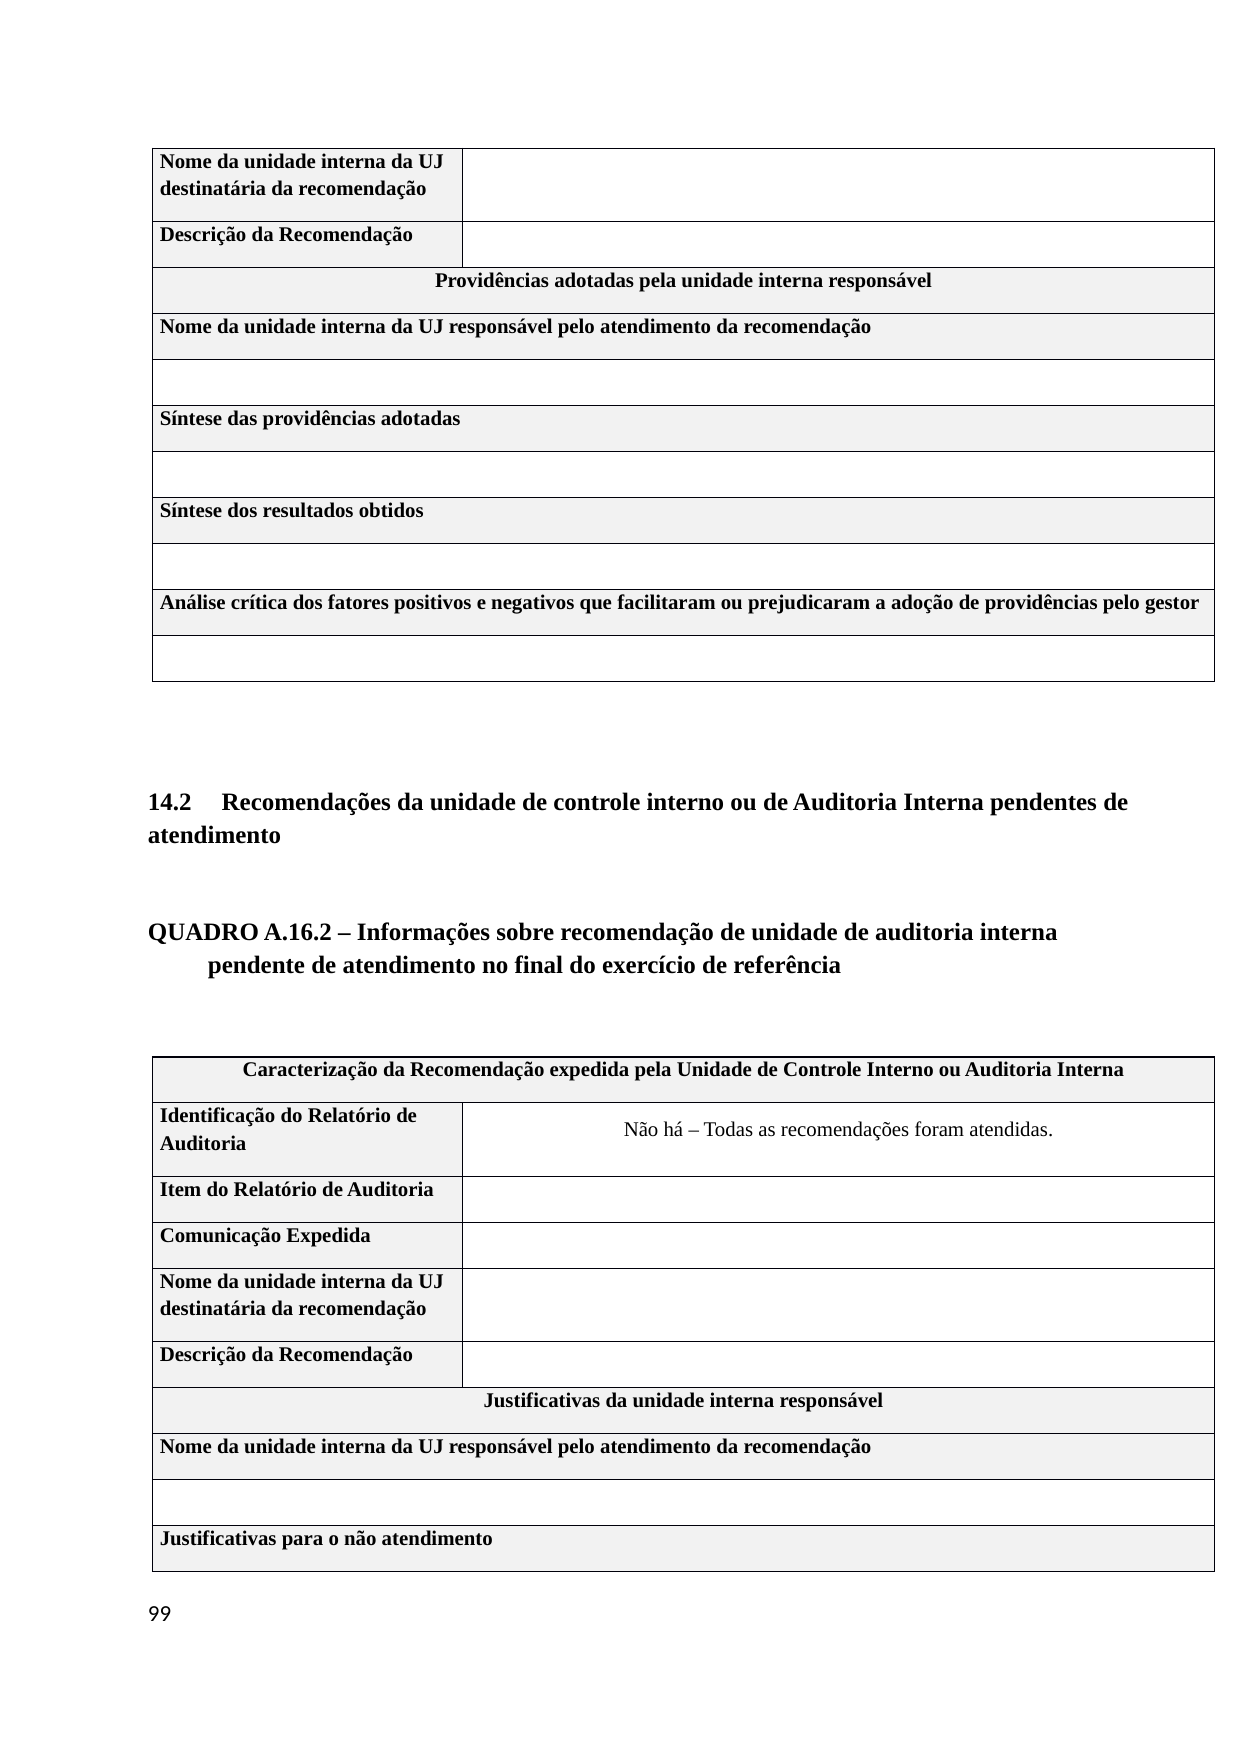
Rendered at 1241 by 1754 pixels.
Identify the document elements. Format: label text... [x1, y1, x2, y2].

table_cell Nome da unidade interna da UJ responsável pelo atendimento da recomendação [153, 1434, 1214, 1479]
table_cell Nome da unidade interna da UJ destinatária da recomendação [153, 149, 462, 221]
table_cell Nome da unidade interna da UJ destinatária da recomendação [153, 1269, 462, 1341]
table_header Caracterização da Recomendação expedida pela Unidade de Controle Interno ou Auditoria Interna [153, 1058, 1214, 1102]
table_cell [463, 149, 1214, 221]
table_cell [153, 452, 1214, 497]
table_cell Descrição da Recomendação [153, 1342, 462, 1387]
table_cell [153, 360, 1214, 405]
table_cell [463, 1223, 1214, 1268]
table_cell Nome da unidade interna da UJ responsável pelo atendimento da recomendação [153, 314, 1214, 359]
subtitle 14.2 Recomendações da unidade de controle interno ou de Auditoria Interna pendentes de atendimento [148, 787, 1152, 849]
table_cell Síntese dos resultados obtidos [153, 498, 1214, 543]
table_cell [153, 544, 1214, 589]
table_cell Síntese das providências adotadas [153, 406, 1214, 451]
table_cell Comunicação Expedida [153, 1223, 462, 1268]
table_cell Não há – Todas as recomendações foram atendidas. [463, 1103, 1214, 1176]
table_cell [463, 1177, 1214, 1222]
table_cell [463, 1269, 1214, 1341]
table_cell Análise crítica dos fatores positivos e negativos que facilitaram ou prejudicaram a adoção de providências pelo gestor [153, 590, 1214, 635]
table_cell Item do Relatório de Auditoria [153, 1177, 462, 1222]
table_cell Providências adotadas pela unidade interna responsável [153, 268, 1214, 313]
subtitle QUADRO A.16.2 – Informações sobre recomendação de unidade de auditoria interna pendente de atendimento no final do exercício de referência [148, 917, 1152, 1045]
table_cell [153, 636, 1214, 681]
table_cell [463, 1342, 1214, 1387]
table_cell [463, 222, 1214, 267]
table_cell Identificação do Relatório de Auditoria [153, 1103, 462, 1176]
table_cell [153, 1480, 1214, 1525]
table_cell Justificativas da unidade interna responsável [153, 1388, 1214, 1433]
table_cell Justificativas para o não atendimento [153, 1526, 1214, 1571]
table_cell Descrição da Recomendação [153, 222, 462, 267]
